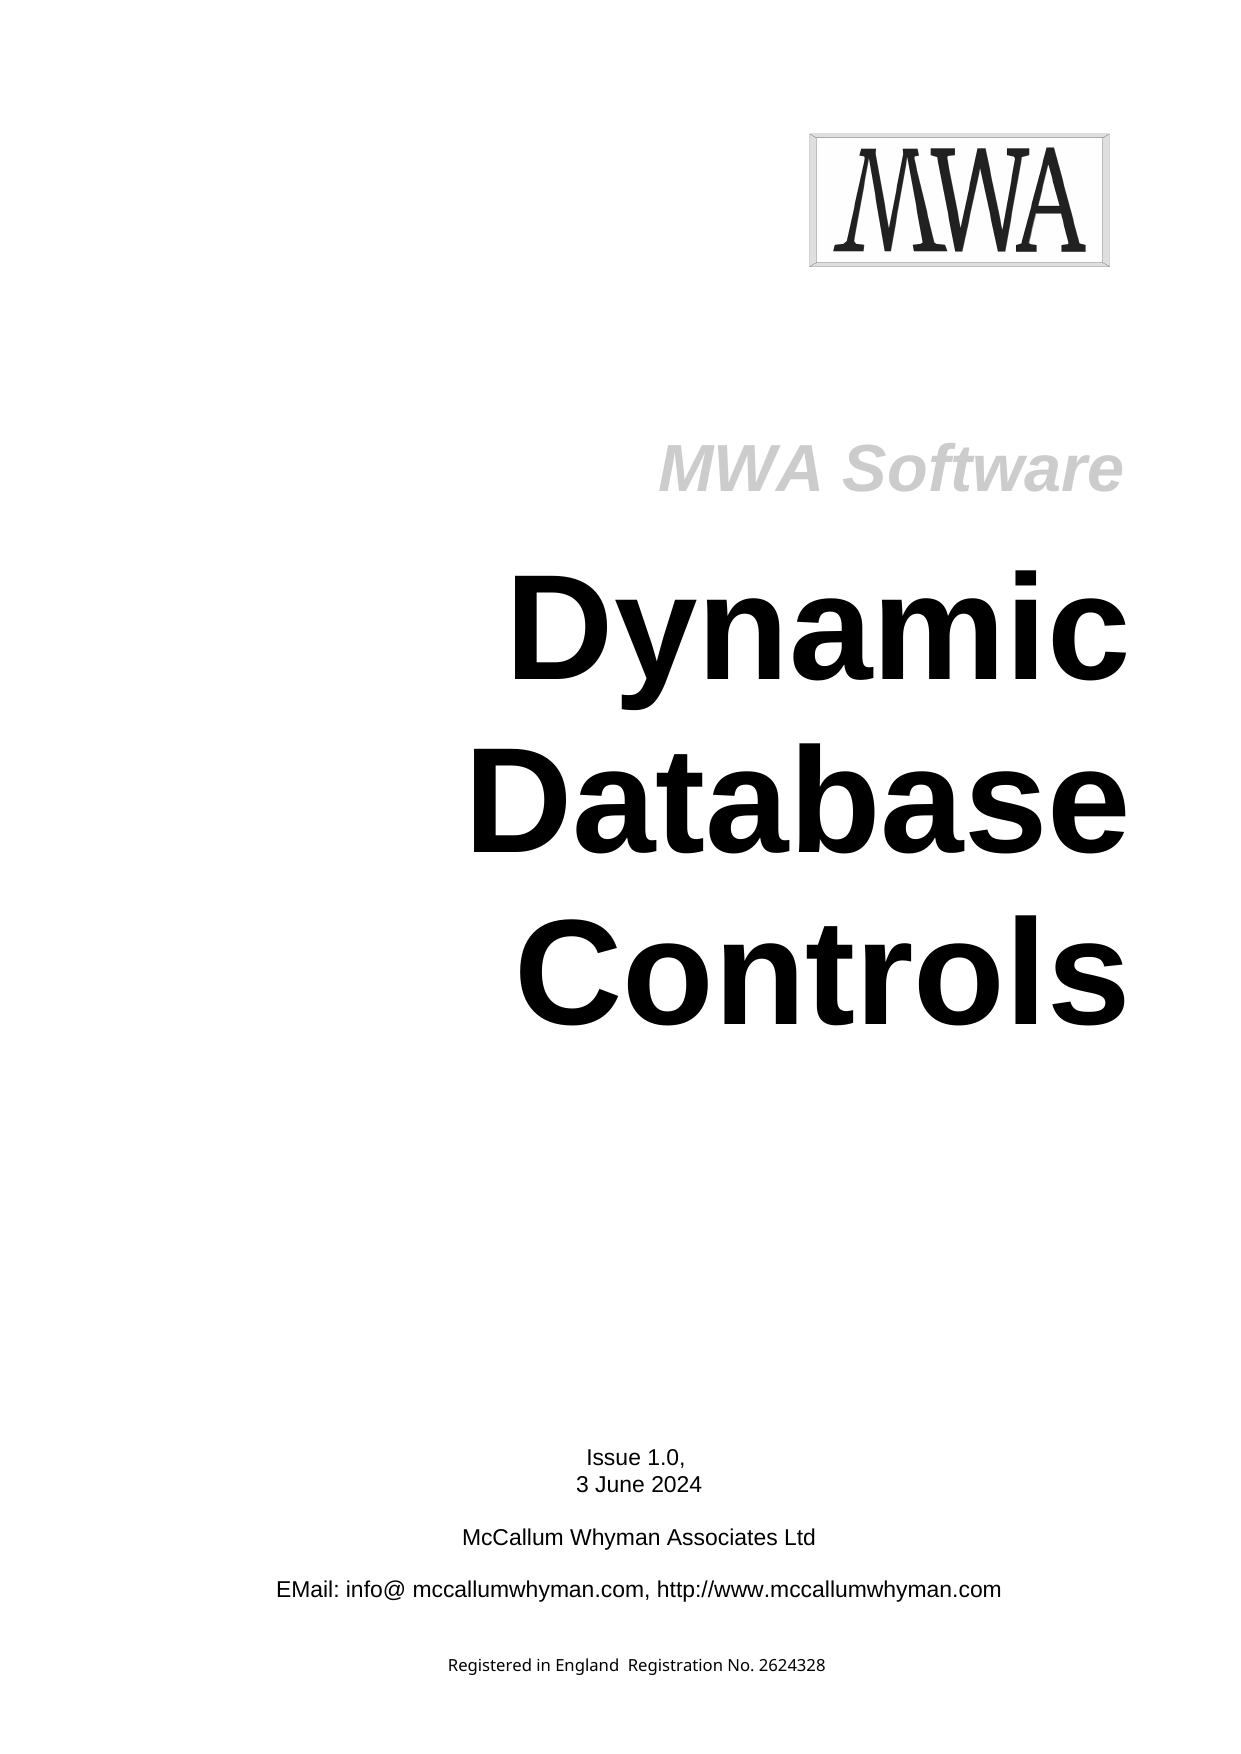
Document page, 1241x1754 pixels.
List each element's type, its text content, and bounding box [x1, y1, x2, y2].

text Issue 1.0, [150, 1444, 1128, 1471]
text EMail: info@ mccallumwhyman.com, http://www.mccallumwhyman.com [150, 1576, 1128, 1602]
text 3 June 2024 [150, 1471, 1128, 1497]
text McCallum Whyman Associates Ltd [150, 1523, 1128, 1550]
text Dynamic Database Controls [155, 505, 1131, 1056]
text MWA Software [230, 429, 1131, 505]
